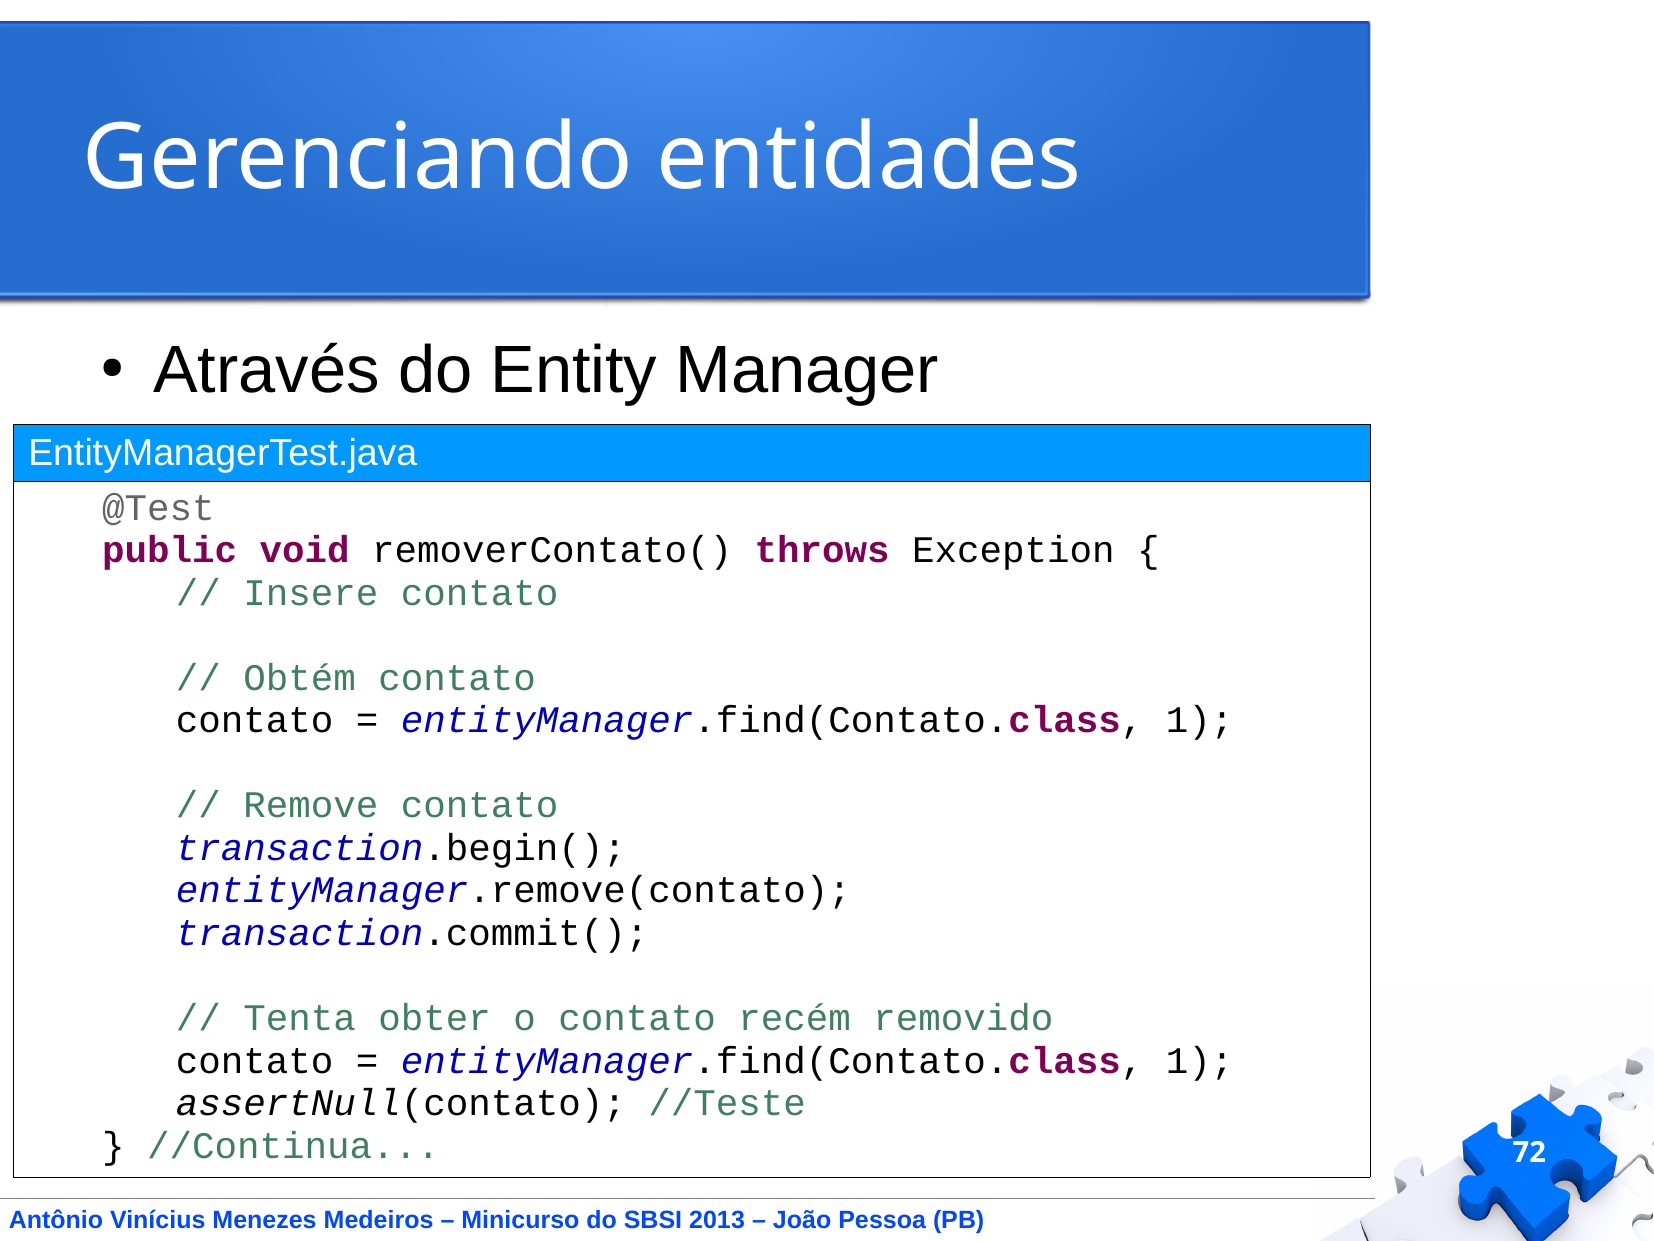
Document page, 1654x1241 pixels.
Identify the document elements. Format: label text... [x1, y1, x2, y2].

picture [0, 21, 1375, 307]
table_header EntityManagerTest.java [14, 425, 1370, 481]
list Através do Entity Manager [82, 332, 1356, 424]
table_cell @Test public void removerContato() throws Exception { // Insere contato // Obtém contato contato = entityManager.find(Contato.class, 1); // Remove contato transaction.begin(); entityManager.remove(contato); transaction.commit(); // Tenta obter o contato recém removido contato = entityManager.find(Contato.class, 1); assertNull(contato); //Teste } //Continua... [14, 482, 1370, 1177]
title Gerenciando entidades [82, 49, 1323, 257]
picture [1311, 983, 1654, 1241]
